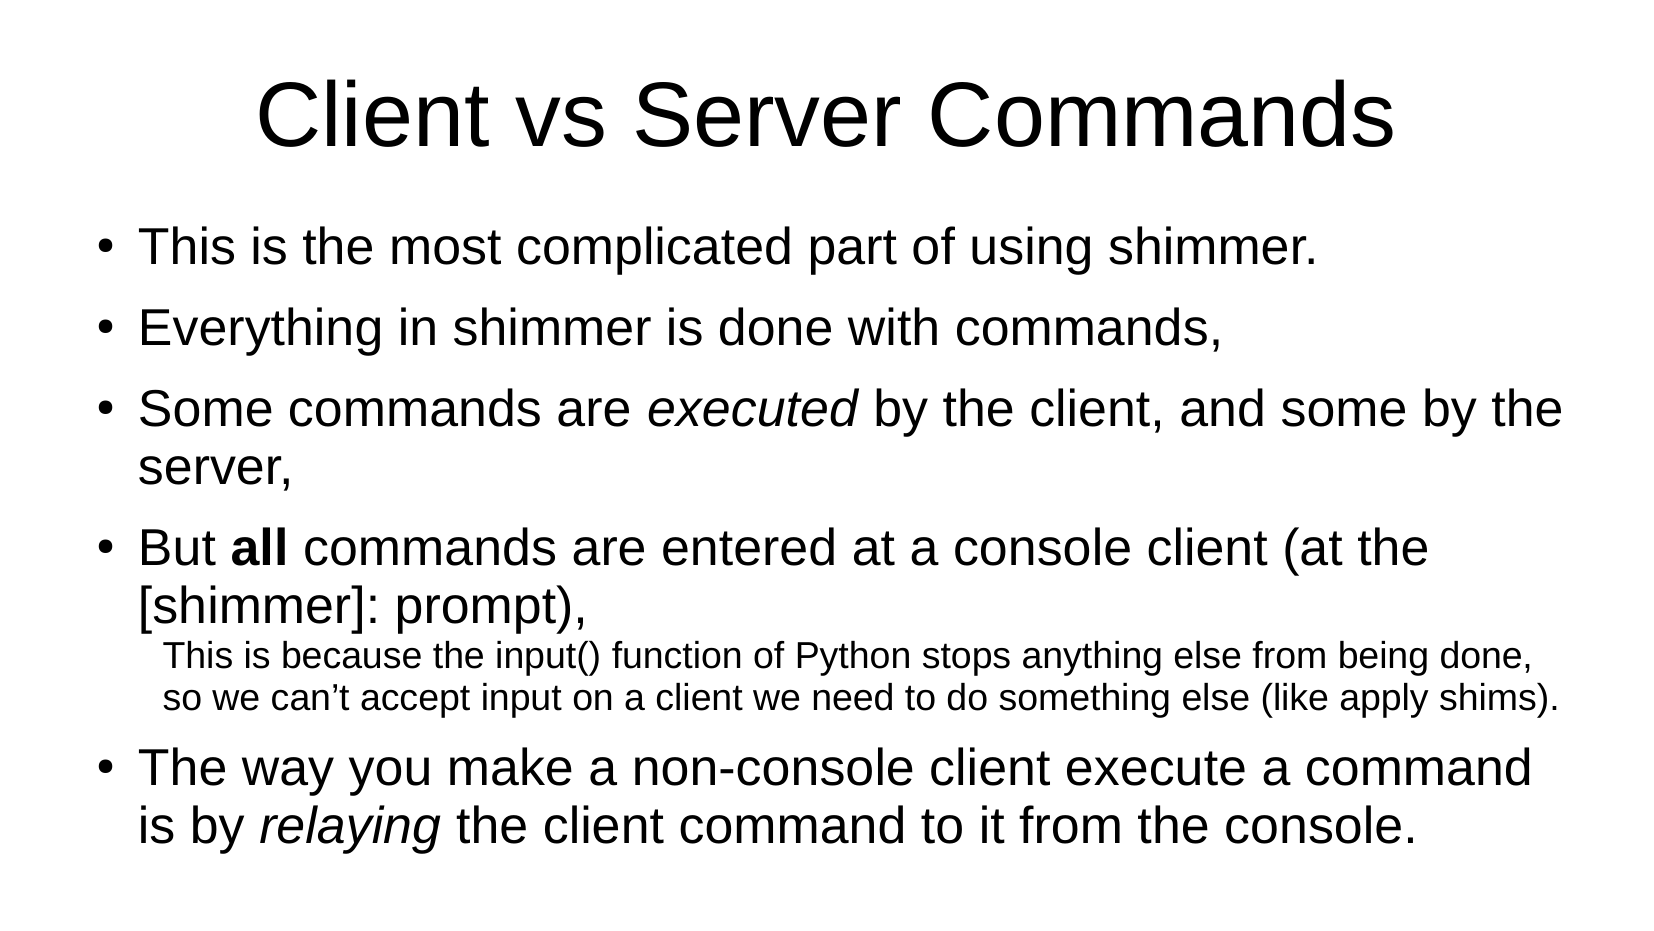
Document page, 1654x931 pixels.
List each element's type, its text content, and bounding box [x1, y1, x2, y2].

text_box This is because the input() function of Python stops anything else from being done, so we can’t accept input on a client we need to do something else (like apply shims). [147, 626, 1595, 739]
title Client vs Server Commands [82, 37, 1571, 193]
list This is the most complicated part of using shimmer. Everything in shimmer is done with commands, Some commands are executed by the client, and some by the server, But all commands are entered at a console client (at the [shimmer]: prompt), The way you make a non-console client execute a command is by relaying the client command to it from the console. [82, 217, 1571, 870]
